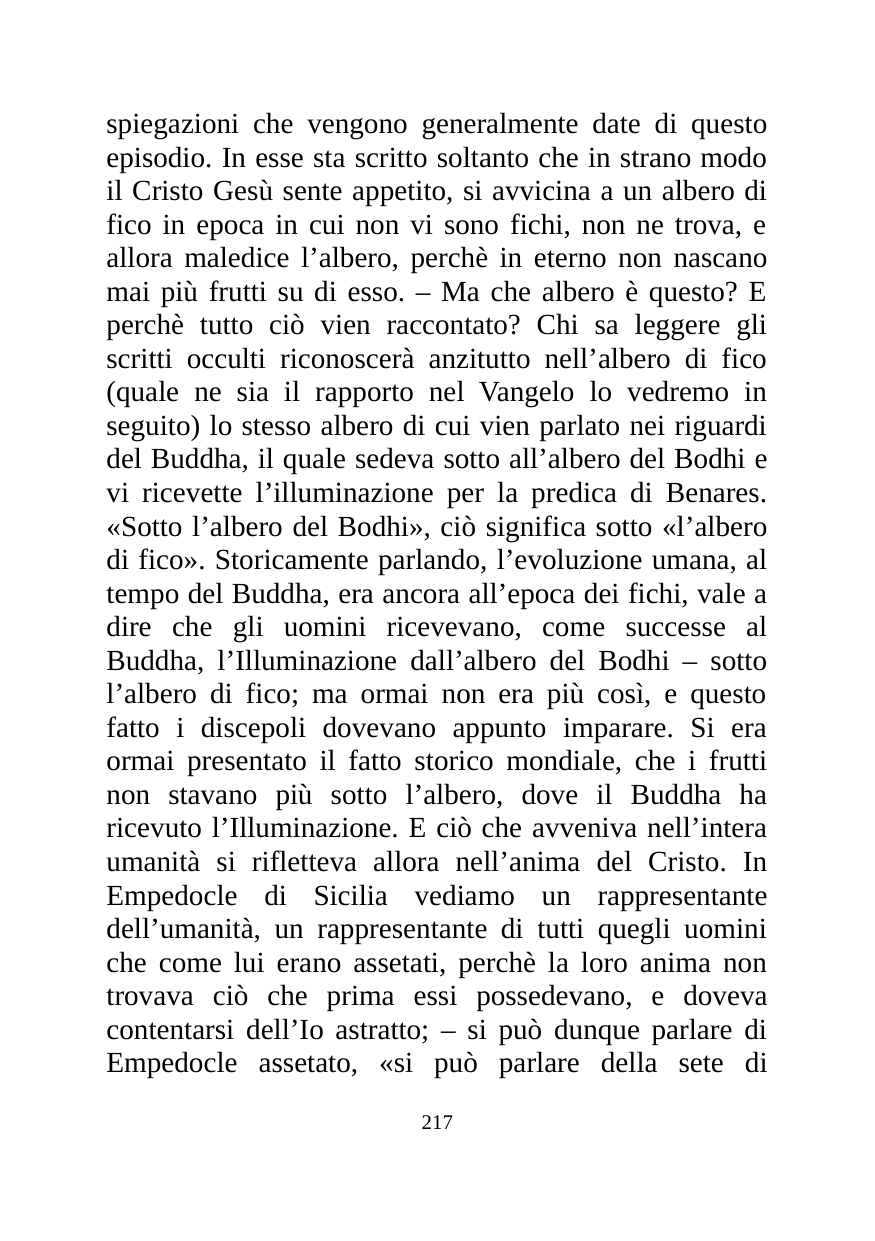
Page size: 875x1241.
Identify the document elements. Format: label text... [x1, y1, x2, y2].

text spiegazioni che vengono generalmente date di questo episodio. In esse sta scritto soltanto che in strano modo il Cristo Gesù sente appetito, si avvicina a un albero di fico in epoca in cui non vi sono fichi, non ne trova, e allora maledice l’albero, perchè in eterno non nascano mai più frutti su di esso. – Ma che albero è questo? E perchè tutto ciò vien raccontato? Chi sa leggere gli scritti occulti riconoscerà anzitutto nell’albero di fico (quale ne sia il rapporto nel Vangelo lo vedremo in seguito) lo stesso albero di cui vien parlato nei riguardi del Buddha, il quale sedeva sotto all’albero del Bodhi e vi ricevette l’illuminazione per la predica di Benares. «Sotto l’albero del Bodhi», ciò significa sotto «l’albero di fico». Storicamente parlando, l’evoluzione umana, al tempo del Buddha, era ancora all’epoca dei fichi, vale a dire che gli uomini ricevevano, come successe al Buddha, l’Illuminazione dall’albero del Bodhi – sotto l’albero di fico; ma ormai non era più così, e questo fatto i discepoli dovevano appunto imparare. Si era ormai presentato il fatto storico mondiale, che i frutti non stavano più sotto l’albero, dove il Buddha ha ricevuto l’Illuminazione. E ciò che avveniva nell’intera umanità si rifletteva allora nell’anima del Cristo. In Empedocle di Sicilia vediamo un rappresentante dell’umanità, un rappresentante di tutti quegli uomini che come lui erano assetati, perchè la loro anima non trovava ciò che prima essi possedevano, e doveva contentarsi dell’Io astratto; – si può dunque parlare di Empedocle assetato, «si può parlare della sete di [106, 106, 768, 1079]
